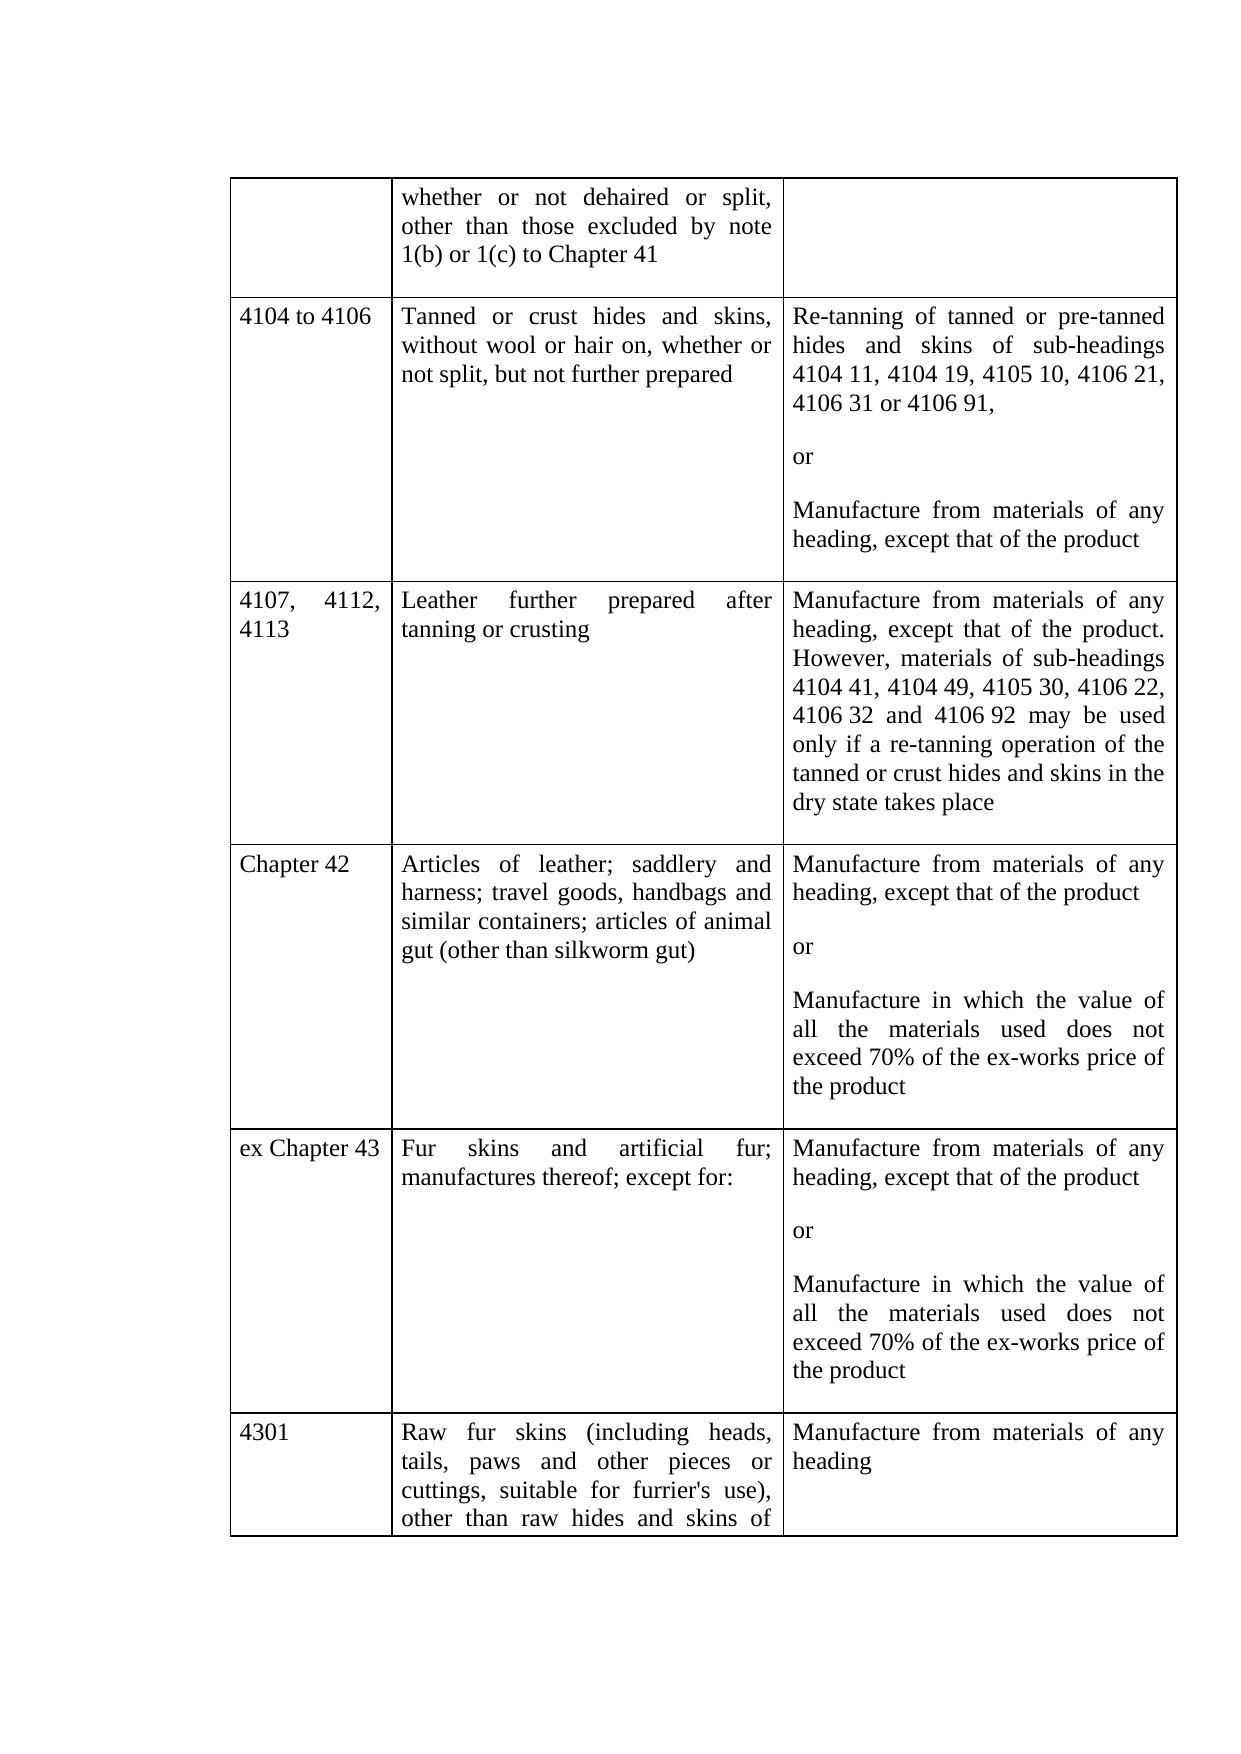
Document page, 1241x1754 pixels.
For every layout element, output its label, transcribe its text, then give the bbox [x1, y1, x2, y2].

table_cell 4107, 4112, 4113 [231, 582, 391, 844]
table_cell whether or not dehaired or split, other than those excluded by note 1(b) or 1(c) to Chapter 41 [393, 179, 783, 296]
table_cell Raw fur skins (including heads, tails, paws and other pieces or cuttings, suitable for furrier's use), other than raw hides and skins of [393, 1414, 783, 1535]
table_cell Manufacture from materials of any heading, except that of the product or Manufacture in which the value of all the materials used does not exceed 70% of the ex-works price of the product [784, 845, 1176, 1128]
table_cell Manufacture from materials of any heading, except that of the product or Manufacture in which the value of all the materials used does not exceed 70% of the ex-works price of the product [784, 1130, 1176, 1412]
table_cell Chapter 42 [231, 845, 391, 1128]
table_cell Articles of leather; saddlery and harness; travel goods, handbags and similar containers; articles of animal gut (other than silkworm gut) [393, 845, 783, 1128]
table_cell Tanned or crust hides and skins, without wool or hair on, whether or not split, but not further prepared [393, 298, 783, 581]
table_cell [231, 179, 391, 296]
table_cell ex Chapter 43 [231, 1130, 391, 1412]
table_cell 4301 [231, 1414, 391, 1535]
table_cell 4104 to 4106 [231, 298, 391, 581]
table_cell Manufacture from materials of any heading, except that of the product. However, materials of sub-headings 4104 41, 4104 49, 4105 30, 4106 22, 4106 32 and 4106 92 may be used only if a re-tanning operation of the tanned or crust hides and skins in the dry state takes place [784, 582, 1176, 844]
table_cell Manufacture from materials of any heading [784, 1414, 1176, 1535]
table_cell Leather further prepared after tanning or crusting [393, 582, 783, 844]
table_cell [784, 179, 1176, 296]
table_cell Fur skins and artificial fur; manufactures thereof; except for: [393, 1130, 783, 1412]
table_cell Re-tanning of tanned or pre-tanned hides and skins of sub-headings 4104 11, 4104 19, 4105 10, 4106 21, 4106 31 or 4106 91, or Manufacture from materials of any heading, except that of the product [784, 298, 1176, 581]
